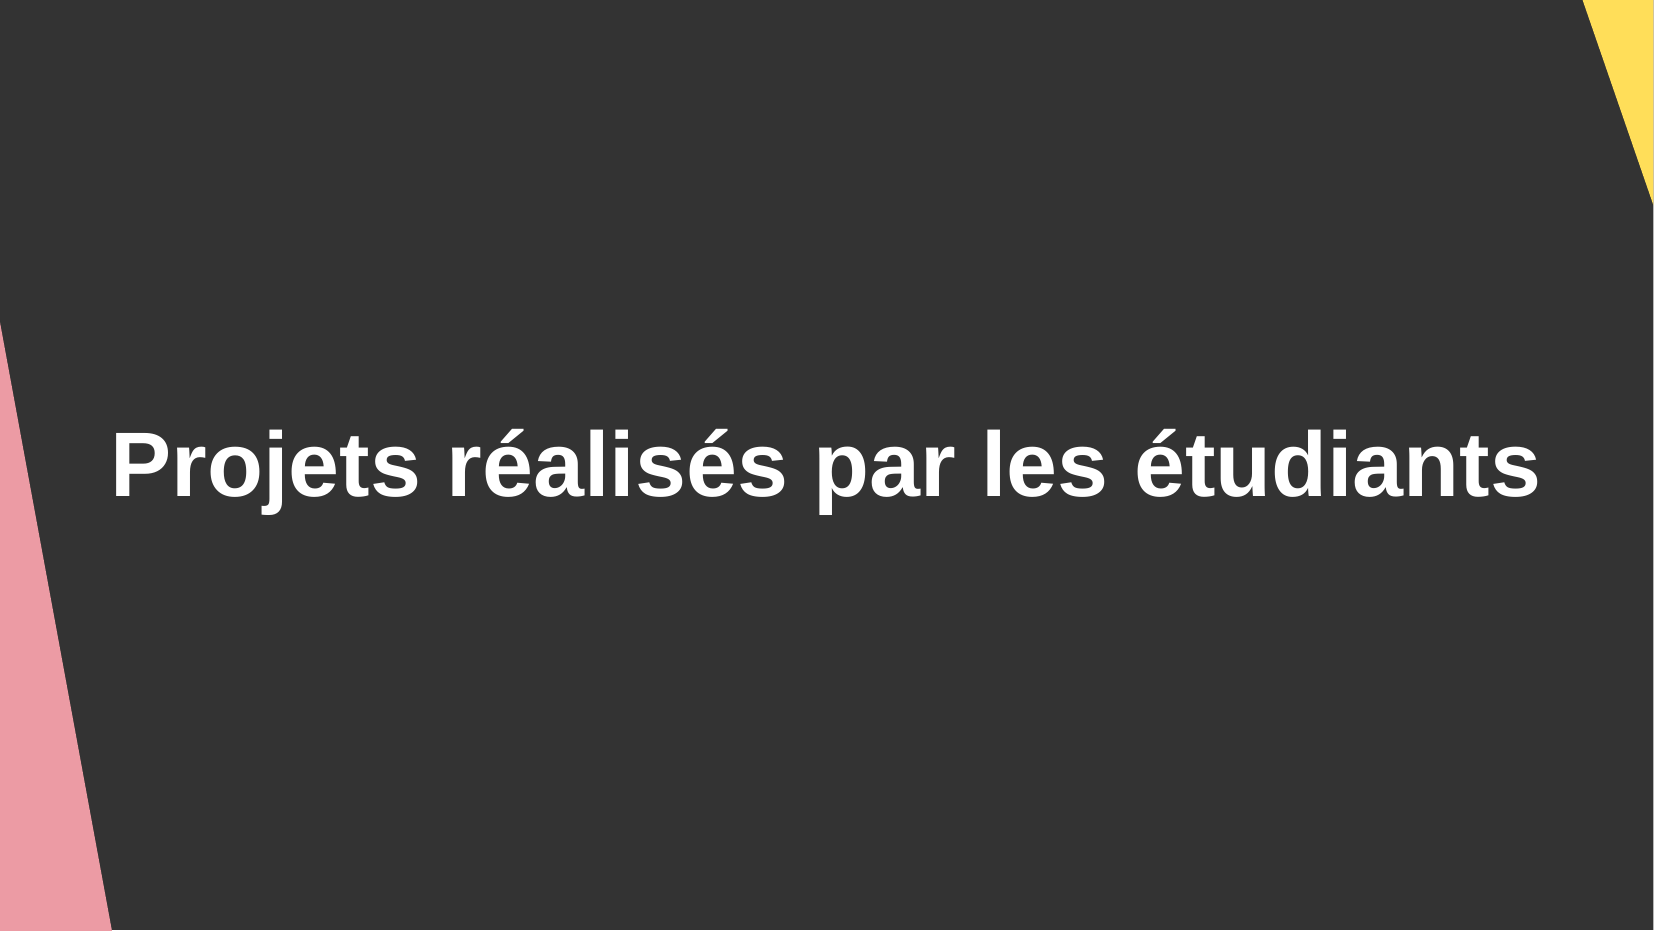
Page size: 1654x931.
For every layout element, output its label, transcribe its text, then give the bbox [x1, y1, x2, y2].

text_box [0, 322, 112, 931]
title Projets réalisés par les étudiants [82, 108, 1571, 822]
text_box [1582, 0, 1654, 207]
